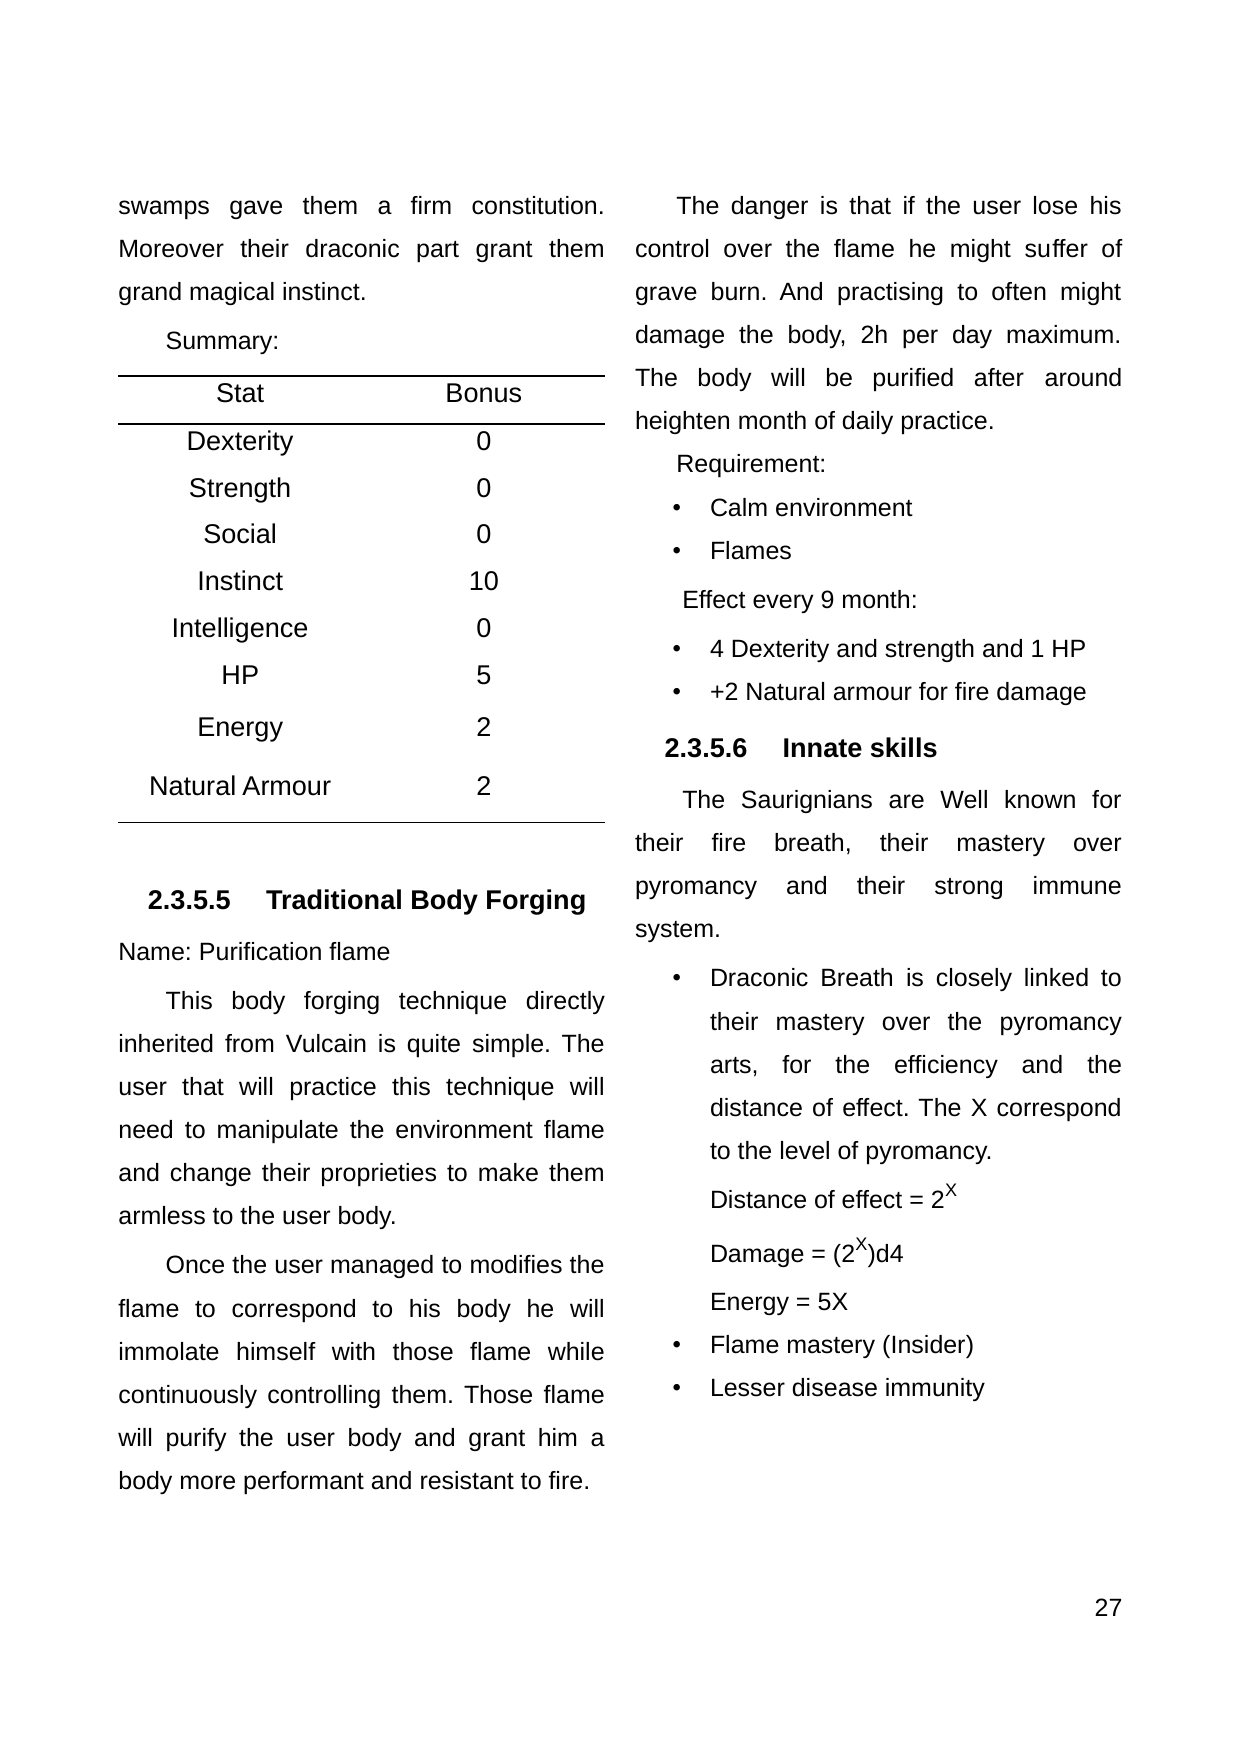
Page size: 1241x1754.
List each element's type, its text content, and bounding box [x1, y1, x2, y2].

table_cell Energy [118, 706, 362, 764]
text The Saurignians are Well known for their fire breath, their mastery over pyromancy and their strong immune system. [635, 785, 1122, 943]
table_cell 0 [362, 425, 605, 472]
list Flames [672, 536, 1122, 564]
list 4 Dexterity and strength and 1 HP [672, 634, 1122, 663]
table_cell 2 [362, 706, 605, 764]
list Damage = (2X)d4 [672, 1233, 1122, 1269]
table_cell Dexterity [118, 425, 362, 472]
list Energy = 5X [672, 1287, 1122, 1316]
table_cell 2 [362, 764, 605, 822]
text This body forging technique directly inherited from Vulcain is quite simple. The user that will practice this technique will need to manipulate the environment flame and change their proprieties to make them armless to the user body. [118, 986, 605, 1230]
list Flame mastery (Insider) [672, 1330, 1122, 1359]
table_cell Instinct [118, 565, 362, 612]
text The danger is that if the user lose his control over the flame he might suffer of grave burn. And practising to often might damage the body, 2h per day maximum. The body will be purified after around heighten month of daily practice. [635, 191, 1122, 435]
table_cell 0 [362, 612, 605, 659]
text Name: Purification flame [118, 937, 605, 965]
table_cell HP [118, 659, 362, 706]
text Once the user managed to modifies the flame to correspond to his body he will immolate himself with those flame while continuously controlling them. Those flame will purify the user body and grant him a body more performant and resistant to fire. [118, 1250, 605, 1495]
table_cell Social [118, 519, 362, 565]
table_header Stat [118, 377, 362, 423]
list Draconic Breath is closely linked to their mastery over the pyromancy arts, for the efficiency and the distance of effect. The X correspond to the level of pyromancy. [672, 963, 1122, 1165]
table_header Bonus [362, 377, 605, 423]
list Distance of effect = 2X [672, 1179, 1122, 1215]
table_cell Intelligence [118, 612, 362, 659]
table_cell Strength [118, 472, 362, 518]
table_cell 0 [362, 519, 605, 565]
text swamps gave them a firm constitution. Moreover their draconic part grant them grand magical instinct. [118, 191, 605, 306]
list Lesser disease immunity [672, 1373, 1122, 1402]
list +2 Natural armour for fire damage [672, 677, 1122, 706]
text Summary: [118, 326, 605, 355]
subtitle Traditional Body Forging [118, 884, 605, 915]
table_cell Natural Armour [118, 764, 362, 822]
list Calm environment [672, 492, 1122, 521]
subtitle Innate skills [635, 732, 1122, 763]
table_cell 10 [362, 565, 605, 612]
text Effect every 9 month: [635, 585, 1122, 614]
table_cell 0 [362, 472, 605, 518]
text Requirement: [635, 449, 1122, 478]
table_cell 5 [362, 659, 605, 706]
